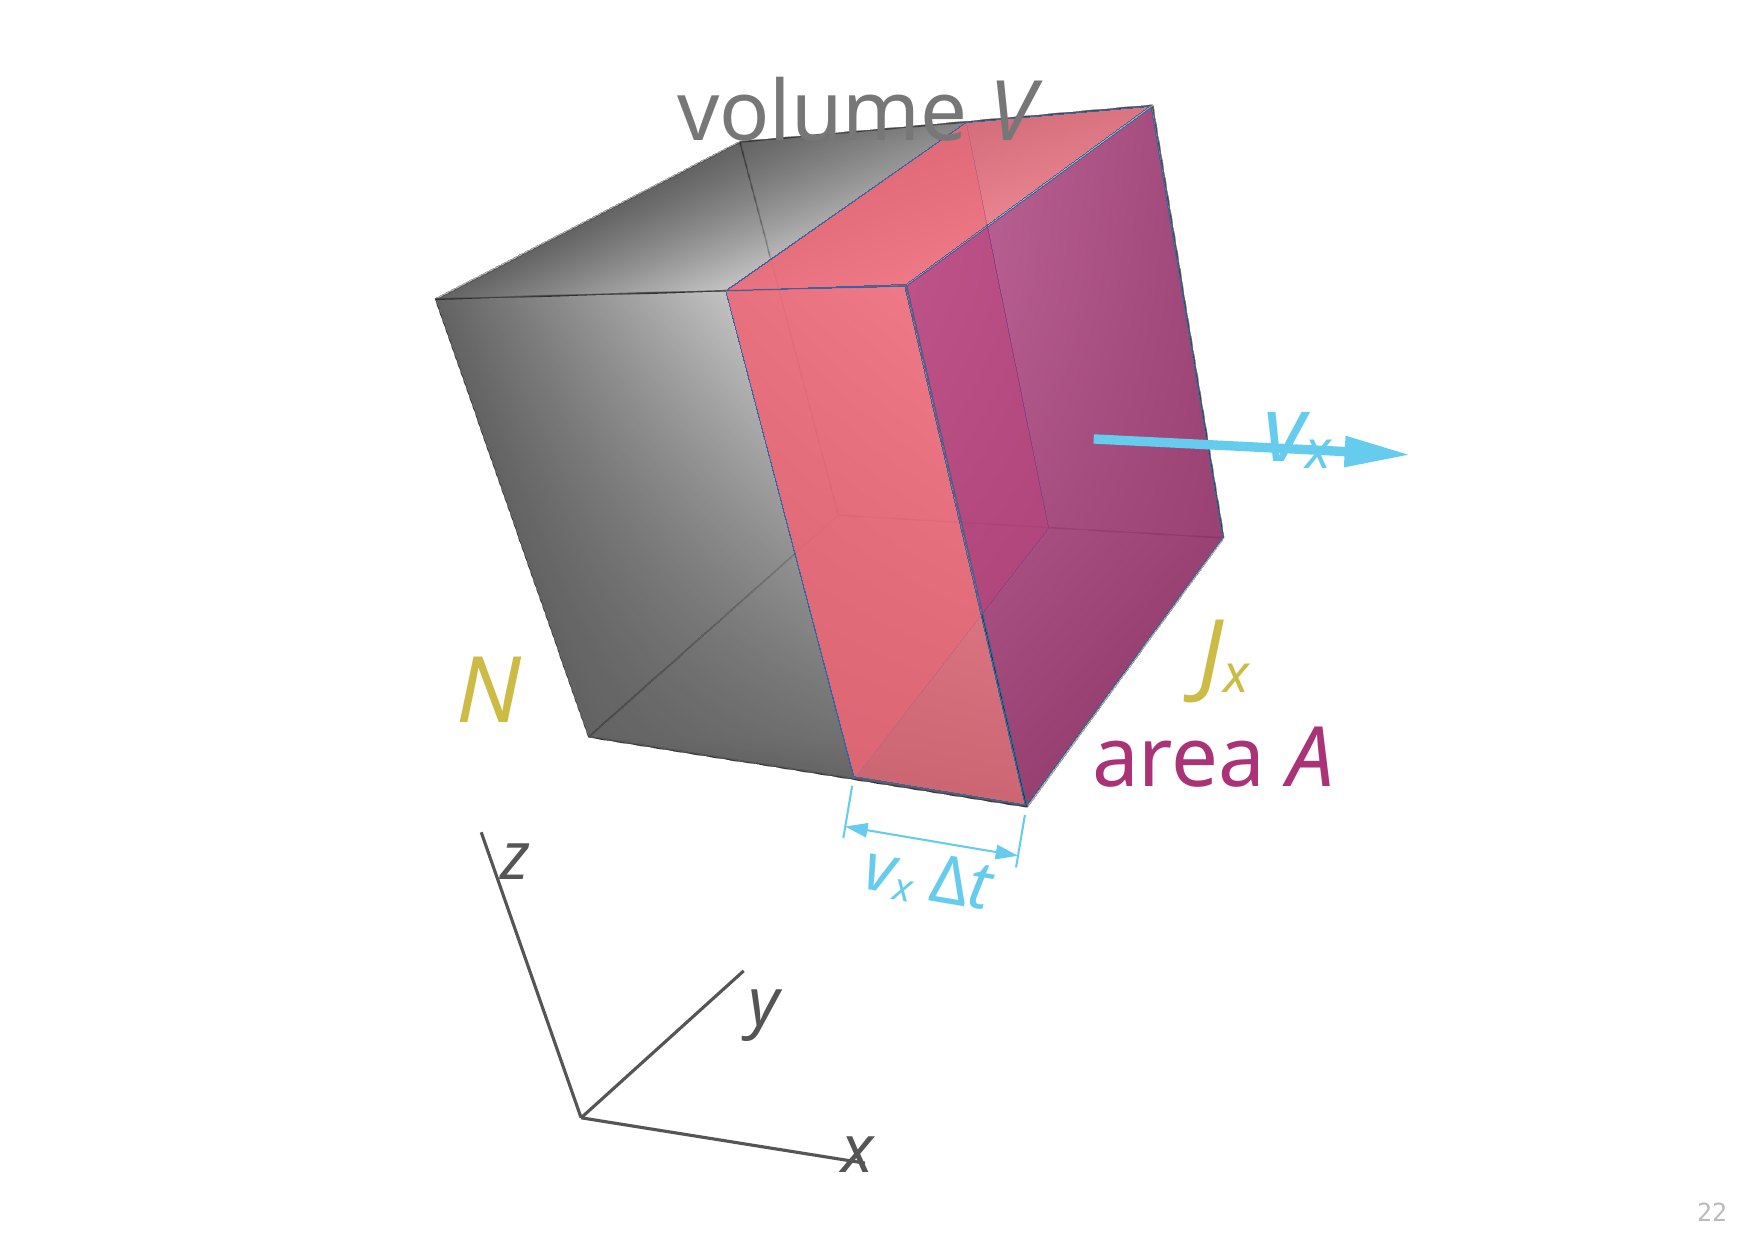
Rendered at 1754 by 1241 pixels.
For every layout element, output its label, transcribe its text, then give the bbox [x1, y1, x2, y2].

text_box x [827, 1094, 868, 1176]
text_box N [441, 616, 544, 724]
text_box vx [1248, 355, 1351, 463]
text_box z [486, 801, 525, 883]
text_box Jx [1183, 580, 1271, 687]
text_box [725, 106, 1223, 805]
text_box area A [1077, 689, 1343, 788]
text_box y [733, 946, 775, 1029]
text_box volume V [662, 43, 1054, 142]
